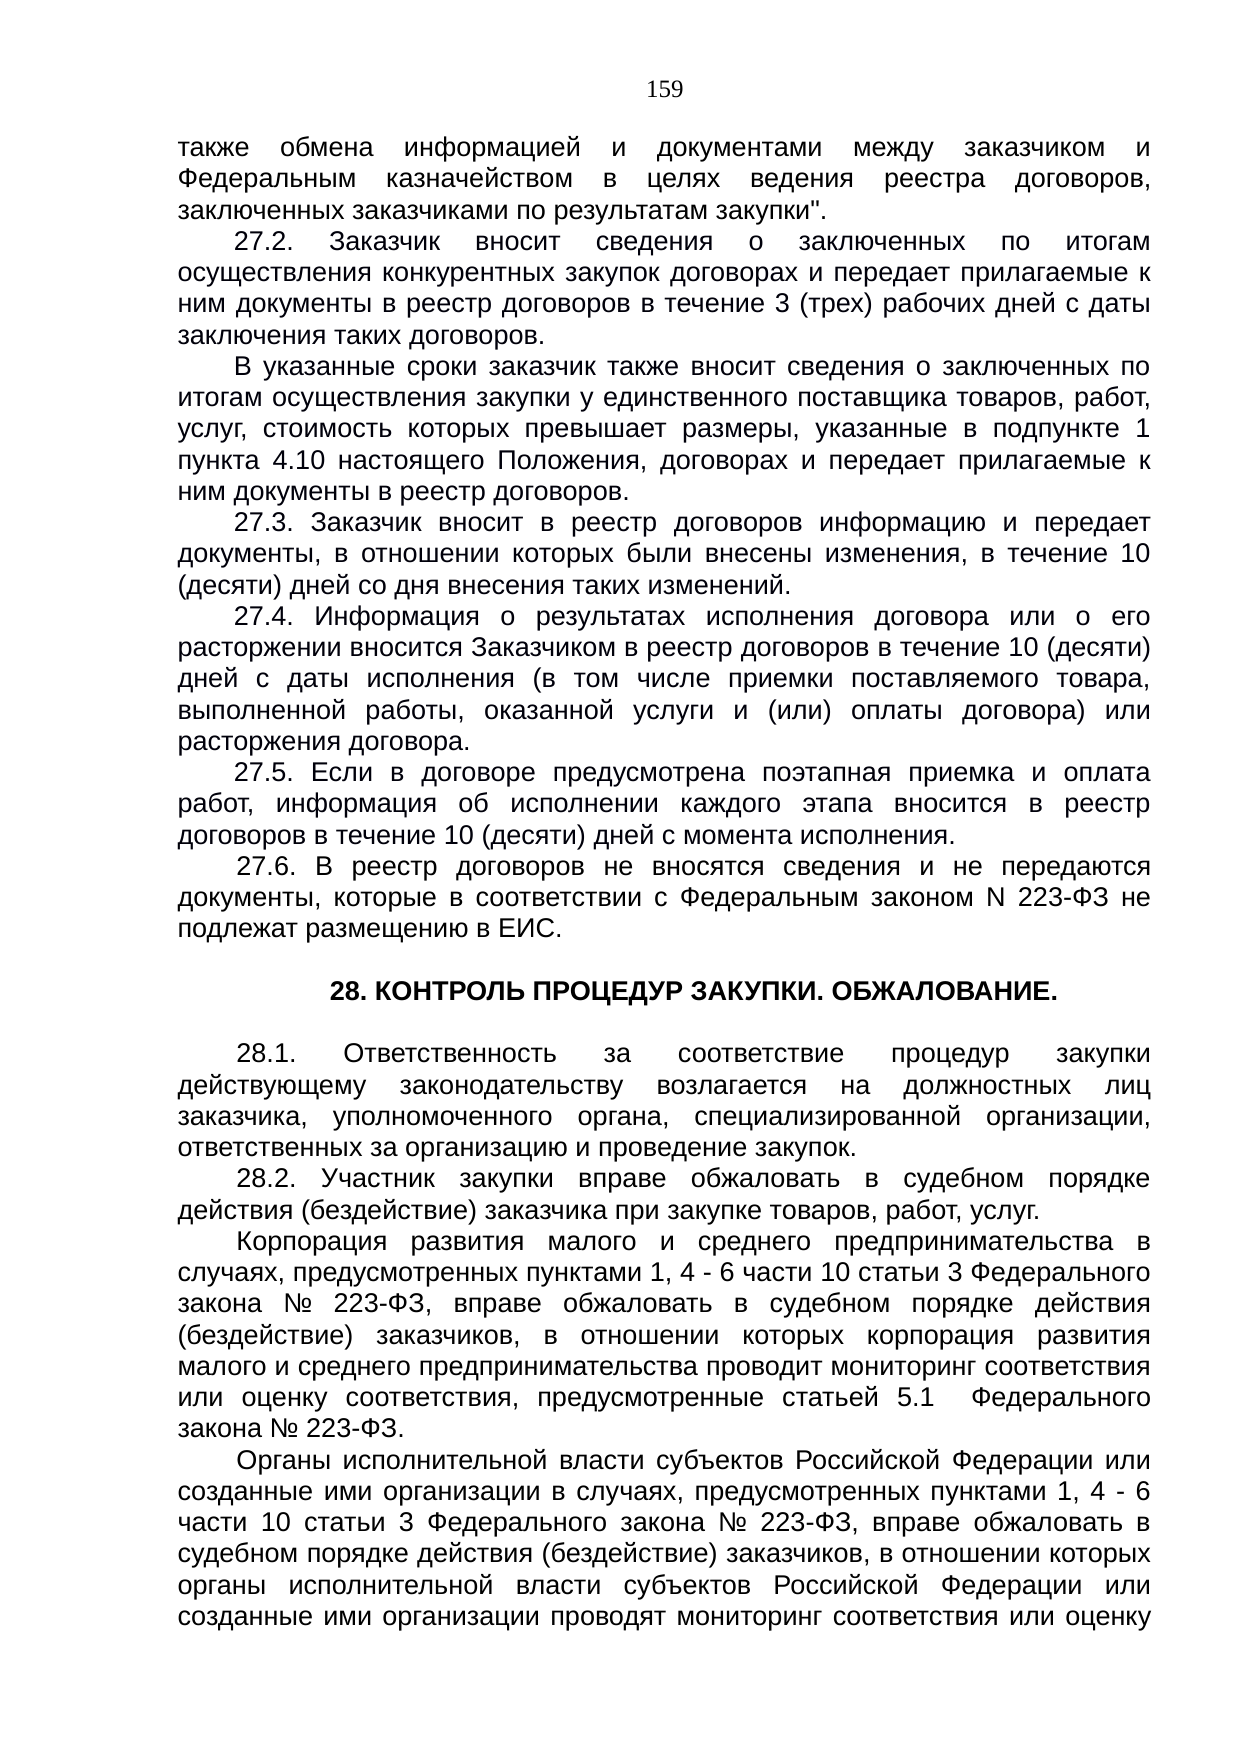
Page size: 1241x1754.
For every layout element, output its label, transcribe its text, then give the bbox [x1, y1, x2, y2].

text Корпорация развития малого и среднего предпринимательства в случаях, предусмотренных пунктами 1, 4 - 6 части 10 статьи 3 Федерального закона № 223-ФЗ, вправе обжаловать в судебном порядке действия (бездействие) заказчиков, в отношении которых корпорация развития малого и среднего предпринимательства проводит мониторинг соответствия или оценку соответствия, предусмотренные статьей 5.1 Федерального закона № 223-ФЗ. [177, 1225, 1152, 1444]
text В указанные сроки заказчик также вносит сведения о заключенных по итогам осуществления закупки у единственного поставщика товаров, работ, услуг, стоимость которых превышает размеры, указанные в подпункте 1 пункта 4.10 настоящего Положения, договорах и передает прилагаемые к ним документы в реестр договоров. [177, 350, 1152, 506]
text также обмена информацией и документами между заказчиком и Федеральным казначейством в целях ведения реестра договоров, заключенных заказчиками по результатам закупки". [177, 131, 1152, 225]
text 28. КОНТРОЛЬ ПРОЦЕДУР ЗАКУПКИ. ОБЖАЛОВАНИЕ. [177, 975, 1152, 1006]
text 27.4. Информация о результатах исполнения договора или о его расторжении вносится Заказчиком в реестр договоров в течение 10 (десяти) дней с даты исполнения (в том числе приемки поставляемого товара, выполненной работы, оказанной услуги и (или) оплаты договора) или расторжения договора. [177, 600, 1152, 756]
text Органы исполнительной власти субъектов Российской Федерации или созданные ими организации в случаях, предусмотренных пунктами 1, 4 - 6 части 10 статьи 3 Федерального закона № 223-ФЗ, вправе обжаловать в судебном порядке действия (бездействие) заказчиков, в отношении которых органы исполнительной власти субъектов Российской Федерации или созданные ими организации проводят мониторинг соответствия или оценку [177, 1444, 1152, 1631]
text 27.3. Заказчик вносит в реестр договоров информацию и передает документы, в отношении которых были внесены изменения, в течение 10 (десяти) дней со дня внесения таких изменений. [177, 506, 1152, 600]
text 28.1. Ответственность за соответствие процедур закупки действующему законодательству возлагается на должностных лиц заказчика, уполномоченного органа, специализированной организации, ответственных за организацию и проведение закупок. [177, 1037, 1152, 1162]
text 27.2. Заказчик вносит сведения о заключенных по итогам осуществления конкурентных закупок договорах и передает прилагаемые к ним документы в реестр договоров в течение 3 (трех) рабочих дней с даты заключения таких договоров. [177, 225, 1152, 350]
text 27.6. В реестр договоров не вносятся сведения и не передаются документы, которые в соответствии с Федеральным законом N 223-ФЗ не подлежат размещению в ЕИС. [177, 850, 1152, 944]
text 28.2. Участник закупки вправе обжаловать в судебном порядке действия (бездействие) заказчика при закупке товаров, работ, услуг. [177, 1162, 1152, 1225]
text 27.5. Если в договоре предусмотрена поэтапная приемка и оплата работ, информация об исполнении каждого этапа вносится в реестр договоров в течение 10 (десяти) дней с момента исполнения. [177, 756, 1152, 850]
